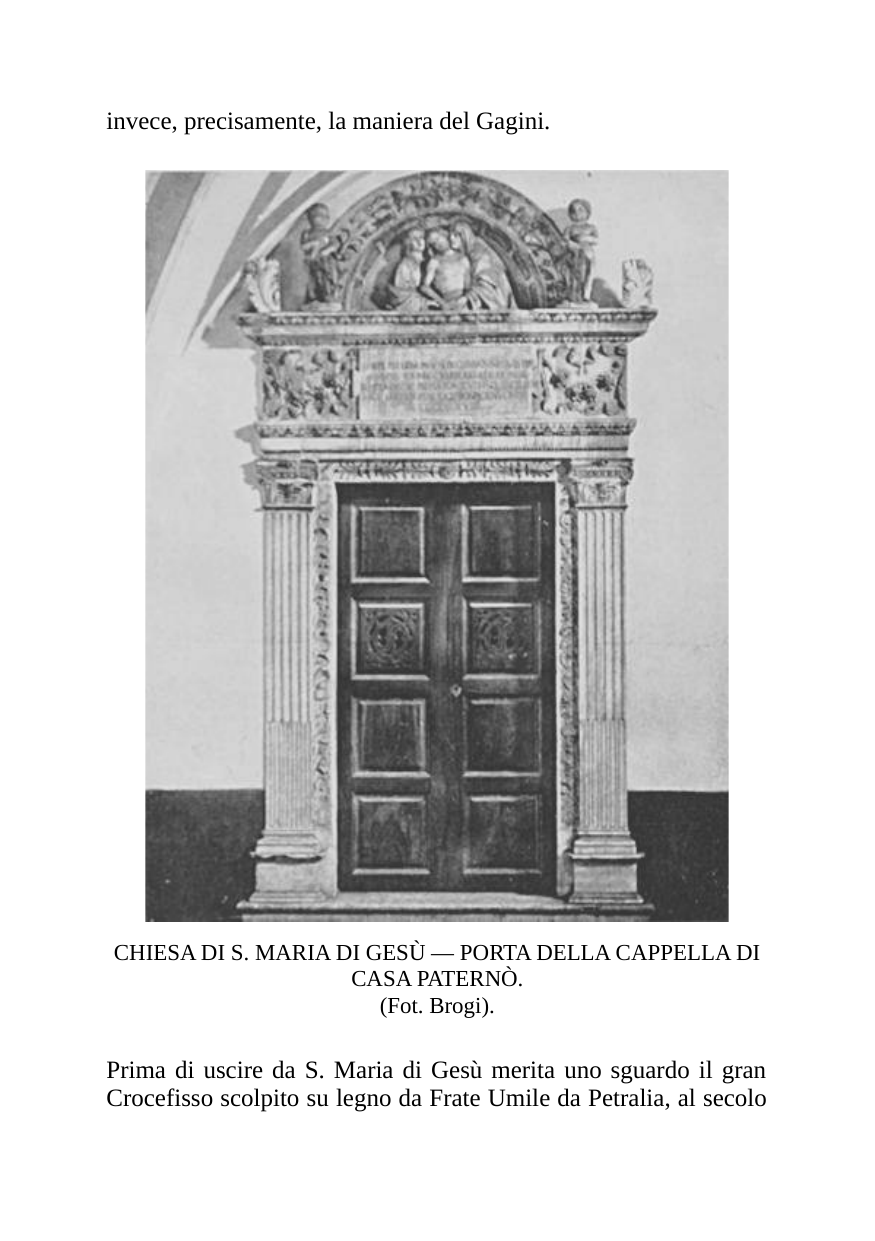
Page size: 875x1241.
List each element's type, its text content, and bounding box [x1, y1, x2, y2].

text CHIESA DI S. MARIA DI GESÙ ― PORTA DELLA CAPPELLA DI CASA PATERNÒ. (Fot. Brogi). [106, 939, 768, 1018]
picture [145, 170, 729, 922]
text invece, precisamente, la maniera del Gagini. [106, 106, 768, 135]
text Prima di uscire da S. Maria di Gesù merita uno sguardo il gran Crocefisso scolpito su legno da Frate Umile da Petralia, al secolo [106, 1055, 768, 1112]
